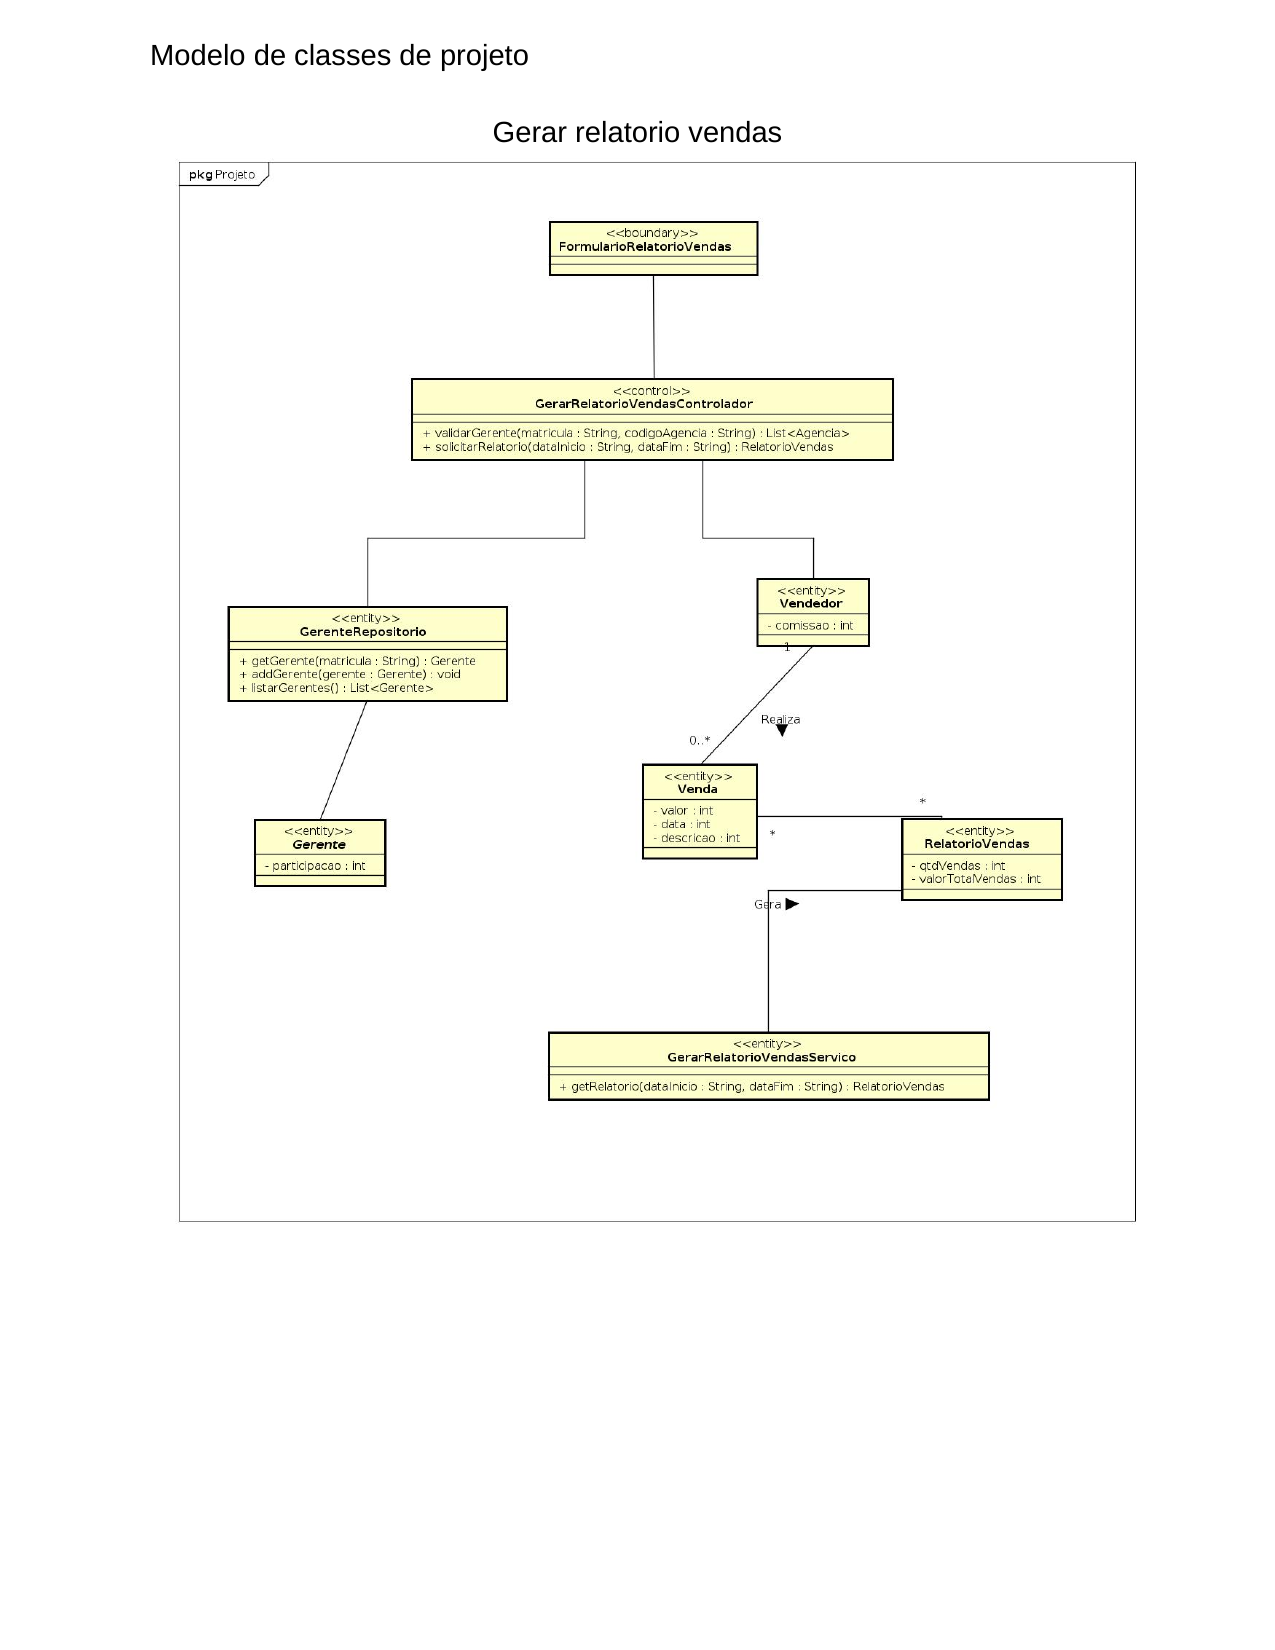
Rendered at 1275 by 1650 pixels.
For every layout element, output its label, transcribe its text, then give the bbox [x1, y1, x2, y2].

picture [169, 152, 1145, 1230]
text Modelo de classes de projeto [150, 38, 1125, 71]
text Gerar relatorio vendas [150, 115, 1125, 148]
